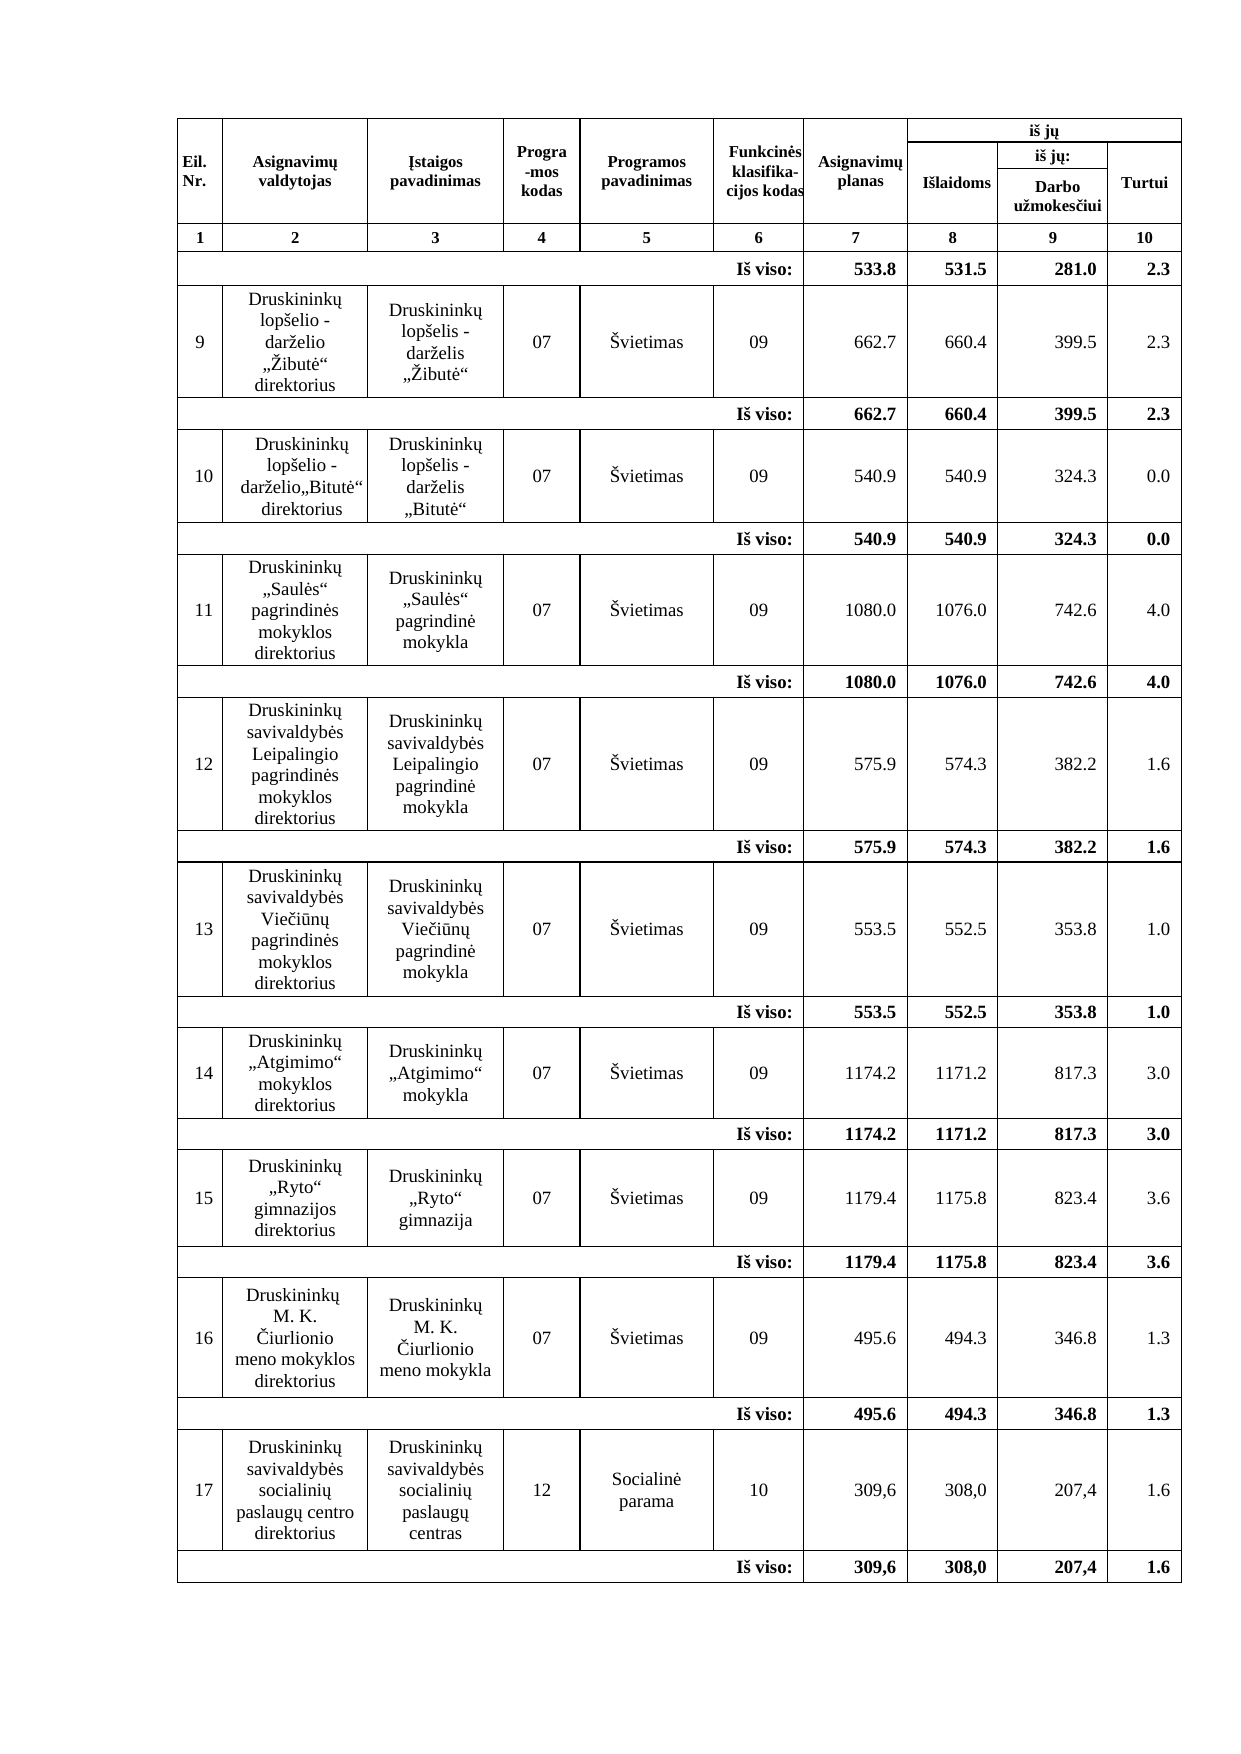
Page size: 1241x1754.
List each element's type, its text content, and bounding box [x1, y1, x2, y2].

table_cell 540.9 [908, 430, 997, 522]
table_cell Druskininkų savivaldybės Leipalingio pagrindinė mokykla [368, 698, 503, 830]
table_cell Švietimas [581, 1278, 713, 1397]
table_cell 07 [504, 286, 579, 397]
table_cell 09 [714, 430, 803, 522]
table_cell Iš viso: [178, 1398, 803, 1428]
table_cell 495.6 [804, 1398, 907, 1428]
table_cell 6 [714, 224, 803, 251]
table_cell 07 [504, 555, 579, 665]
table_cell Iš viso: [178, 1119, 803, 1149]
table_cell Išlaidoms [908, 143, 997, 223]
table_cell 324.3 [998, 430, 1107, 522]
table_cell 09 [714, 286, 803, 397]
table_cell 1.3 [1108, 1278, 1181, 1397]
table_cell Iš viso: [178, 523, 803, 553]
table_cell 346.8 [998, 1398, 1107, 1428]
table_cell 540.9 [804, 523, 907, 553]
table_cell 4.0 [1108, 666, 1181, 697]
table_cell 1.3 [1108, 1398, 1181, 1428]
table_cell 1175.8 [908, 1247, 997, 1277]
table_cell 1.0 [1108, 863, 1181, 996]
table_header Eil. Nr. [178, 119, 222, 223]
table_cell 1.6 [1108, 1551, 1181, 1582]
table_cell 660.4 [908, 398, 997, 428]
table_cell 574.3 [908, 831, 997, 861]
table_cell Iš viso: [178, 252, 803, 285]
table_cell 575.9 [804, 831, 907, 861]
table_cell 662.7 [804, 398, 907, 428]
table_cell 540.9 [804, 430, 907, 522]
table_cell 1076.0 [908, 666, 997, 697]
table_cell 1 [178, 224, 222, 251]
table_cell 207,4 [998, 1551, 1107, 1582]
table_cell 346.8 [998, 1278, 1107, 1397]
table_cell Druskininkų lopšelis - darželis „Žibutė“ [368, 286, 503, 397]
table_cell Švietimas [581, 698, 713, 830]
table_cell 13 [178, 863, 222, 996]
table_cell iš jų: [998, 143, 1107, 168]
table_cell 823.4 [998, 1150, 1107, 1246]
table_cell 817.3 [998, 1119, 1107, 1149]
table_cell Druskininkų savivaldybės Viečiūnų pagrindinė mokykla [368, 863, 503, 996]
table_cell 382.2 [998, 698, 1107, 830]
table_cell Iš viso: [178, 1551, 803, 1582]
table_cell 553.5 [804, 863, 907, 996]
table_cell 10 [1108, 224, 1181, 251]
table_cell Socialinė parama [581, 1430, 713, 1550]
table_cell 1179.4 [804, 1150, 907, 1246]
table_cell 4 [504, 224, 579, 251]
table_cell Druskininkų „Atgimimo“ mokyklos direktorius [223, 1028, 367, 1117]
table_cell 1.6 [1108, 1430, 1181, 1550]
table_cell Druskininkų M. K. Čiurlionio meno mokykla [368, 1278, 503, 1397]
table_header Asignavimų valdytojas [223, 119, 367, 223]
table_cell 382.2 [998, 831, 1107, 861]
table_header Įstaigos pavadinimas [368, 119, 503, 223]
table_cell 1175.8 [908, 1150, 997, 1246]
table_cell Turtui [1108, 143, 1181, 223]
table_header Funkcinės klasifika-cijos kodas [714, 119, 803, 223]
table_cell 817.3 [998, 1028, 1107, 1117]
table_cell 1076.0 [908, 555, 997, 665]
table_cell 531.5 [908, 252, 997, 285]
table_cell 552.5 [908, 863, 997, 996]
table_cell 07 [504, 1150, 579, 1246]
table_header Asignavimų planas [804, 119, 907, 223]
table_cell 1174.2 [804, 1028, 907, 1117]
table_header Progra-mos kodas [504, 119, 579, 223]
table_cell Druskininkų „Atgimimo“ mokykla [368, 1028, 503, 1117]
table_cell 742.6 [998, 555, 1107, 665]
table_cell 742.6 [998, 666, 1107, 697]
table_cell 2.3 [1108, 252, 1181, 285]
table_cell 3.0 [1108, 1119, 1181, 1149]
table_cell 15 [178, 1150, 222, 1246]
table_cell 1080.0 [804, 666, 907, 697]
table_cell 10 [714, 1430, 803, 1550]
table_cell 2.3 [1108, 398, 1181, 428]
table_cell Švietimas [581, 286, 713, 397]
table_cell 324.3 [998, 523, 1107, 553]
table_cell Druskininkų M. K. Čiurlionio meno mokyklos direktorius [223, 1278, 367, 1397]
table_cell 308,0 [908, 1430, 997, 1550]
table_cell 494.3 [908, 1398, 997, 1428]
table_cell 1171.2 [908, 1119, 997, 1149]
table_cell 533.8 [804, 252, 907, 285]
table_cell 16 [178, 1278, 222, 1397]
table_header iš jų [908, 119, 1181, 141]
table_cell 5 [581, 224, 713, 251]
table_cell 553.5 [804, 997, 907, 1027]
table_cell 3.6 [1108, 1247, 1181, 1277]
table_cell 1080.0 [804, 555, 907, 665]
table_cell 353.8 [998, 863, 1107, 996]
table_cell 2.3 [1108, 286, 1181, 397]
table_cell 12 [504, 1430, 579, 1550]
table_cell 574.3 [908, 698, 997, 830]
table_cell 399.5 [998, 398, 1107, 428]
table_cell 09 [714, 1150, 803, 1246]
table_cell 10 [178, 430, 222, 522]
table_cell 3.0 [1108, 1028, 1181, 1117]
table_cell Druskininkų savivaldybės Leipalingio pagrindinės mokyklos direktorius [223, 698, 367, 830]
table_cell 8 [908, 224, 997, 251]
table_cell 662.7 [804, 286, 907, 397]
table_cell 17 [178, 1430, 222, 1550]
table_header Programos pavadinimas [581, 119, 713, 223]
table_cell 9 [998, 224, 1107, 251]
table_cell 1171.2 [908, 1028, 997, 1117]
table_cell 3.6 [1108, 1150, 1181, 1246]
table_cell Iš viso: [178, 666, 803, 697]
table_cell 495.6 [804, 1278, 907, 1397]
table_cell 308,0 [908, 1551, 997, 1582]
table_cell 07 [504, 1278, 579, 1397]
table_cell 1179.4 [804, 1247, 907, 1277]
table_cell 207,4 [998, 1430, 1107, 1550]
table_cell Darbo užmokesčiui [998, 169, 1107, 223]
table_cell 2 [223, 224, 367, 251]
table_cell 11 [178, 555, 222, 665]
table_cell 0.0 [1108, 430, 1181, 522]
table_cell Druskininkų savivaldybės Viečiūnų pagrindinės mokyklos direktorius [223, 863, 367, 996]
table_cell Iš viso: [178, 831, 803, 861]
table_cell 09 [714, 698, 803, 830]
table_cell Iš viso: [178, 1247, 803, 1277]
table_cell 07 [504, 430, 579, 522]
table_cell 575.9 [804, 698, 907, 830]
table_cell Švietimas [581, 555, 713, 665]
table_cell 1.0 [1108, 997, 1181, 1027]
table_cell Iš viso: [178, 997, 803, 1027]
table_cell Druskininkų savivaldybės socialinių paslaugų centro direktorius [223, 1430, 367, 1550]
table_cell 14 [178, 1028, 222, 1117]
table_cell 09 [714, 1028, 803, 1117]
table_cell 1.6 [1108, 698, 1181, 830]
table_cell 12 [178, 698, 222, 830]
table_cell Druskininkų „Saulės“ pagrindinė mokykla [368, 555, 503, 665]
table_cell 3 [368, 224, 503, 251]
table_cell Druskininkų lopšelio - darželio„Bitutė“ direktorius [223, 430, 367, 522]
table_cell 353.8 [998, 997, 1107, 1027]
table_cell Druskininkų „Ryto“ gimnazija [368, 1150, 503, 1246]
table_cell 07 [504, 863, 579, 996]
table_cell 7 [804, 224, 907, 251]
table_cell 0.0 [1108, 523, 1181, 553]
table_cell Švietimas [581, 1150, 713, 1246]
table_cell 9 [178, 286, 222, 397]
table_cell 09 [714, 555, 803, 665]
table_cell 494.3 [908, 1278, 997, 1397]
table_cell Iš viso: [178, 398, 803, 428]
table_cell 1174.2 [804, 1119, 907, 1149]
table_cell 1.6 [1108, 831, 1181, 861]
table_cell 07 [504, 698, 579, 830]
table_cell Druskininkų „Saulės“ pagrindinės mokyklos direktorius [223, 555, 367, 665]
table_cell 309,6 [804, 1551, 907, 1582]
table_cell 552.5 [908, 997, 997, 1027]
table_cell Švietimas [581, 1028, 713, 1117]
table_cell Švietimas [581, 863, 713, 996]
table_cell 09 [714, 1278, 803, 1397]
table_cell 540.9 [908, 523, 997, 553]
table_cell 399.5 [998, 286, 1107, 397]
table_cell 660.4 [908, 286, 997, 397]
table_cell 07 [504, 1028, 579, 1117]
table_cell Druskininkų lopšelis - darželis „Bitutė“ [368, 430, 503, 522]
table_cell Druskininkų savivaldybės socialinių paslaugų centras [368, 1430, 503, 1550]
table_cell 309,6 [804, 1430, 907, 1550]
table_cell 281.0 [998, 252, 1107, 285]
table_cell 09 [714, 863, 803, 996]
table_cell Švietimas [581, 430, 713, 522]
table_cell Druskininkų „Ryto“ gimnazijos direktorius [223, 1150, 367, 1246]
table_cell Druskininkų lopšelio - darželio „Žibutė“ direktorius [223, 286, 367, 397]
table_cell 823.4 [998, 1247, 1107, 1277]
table_cell 4.0 [1108, 555, 1181, 665]
